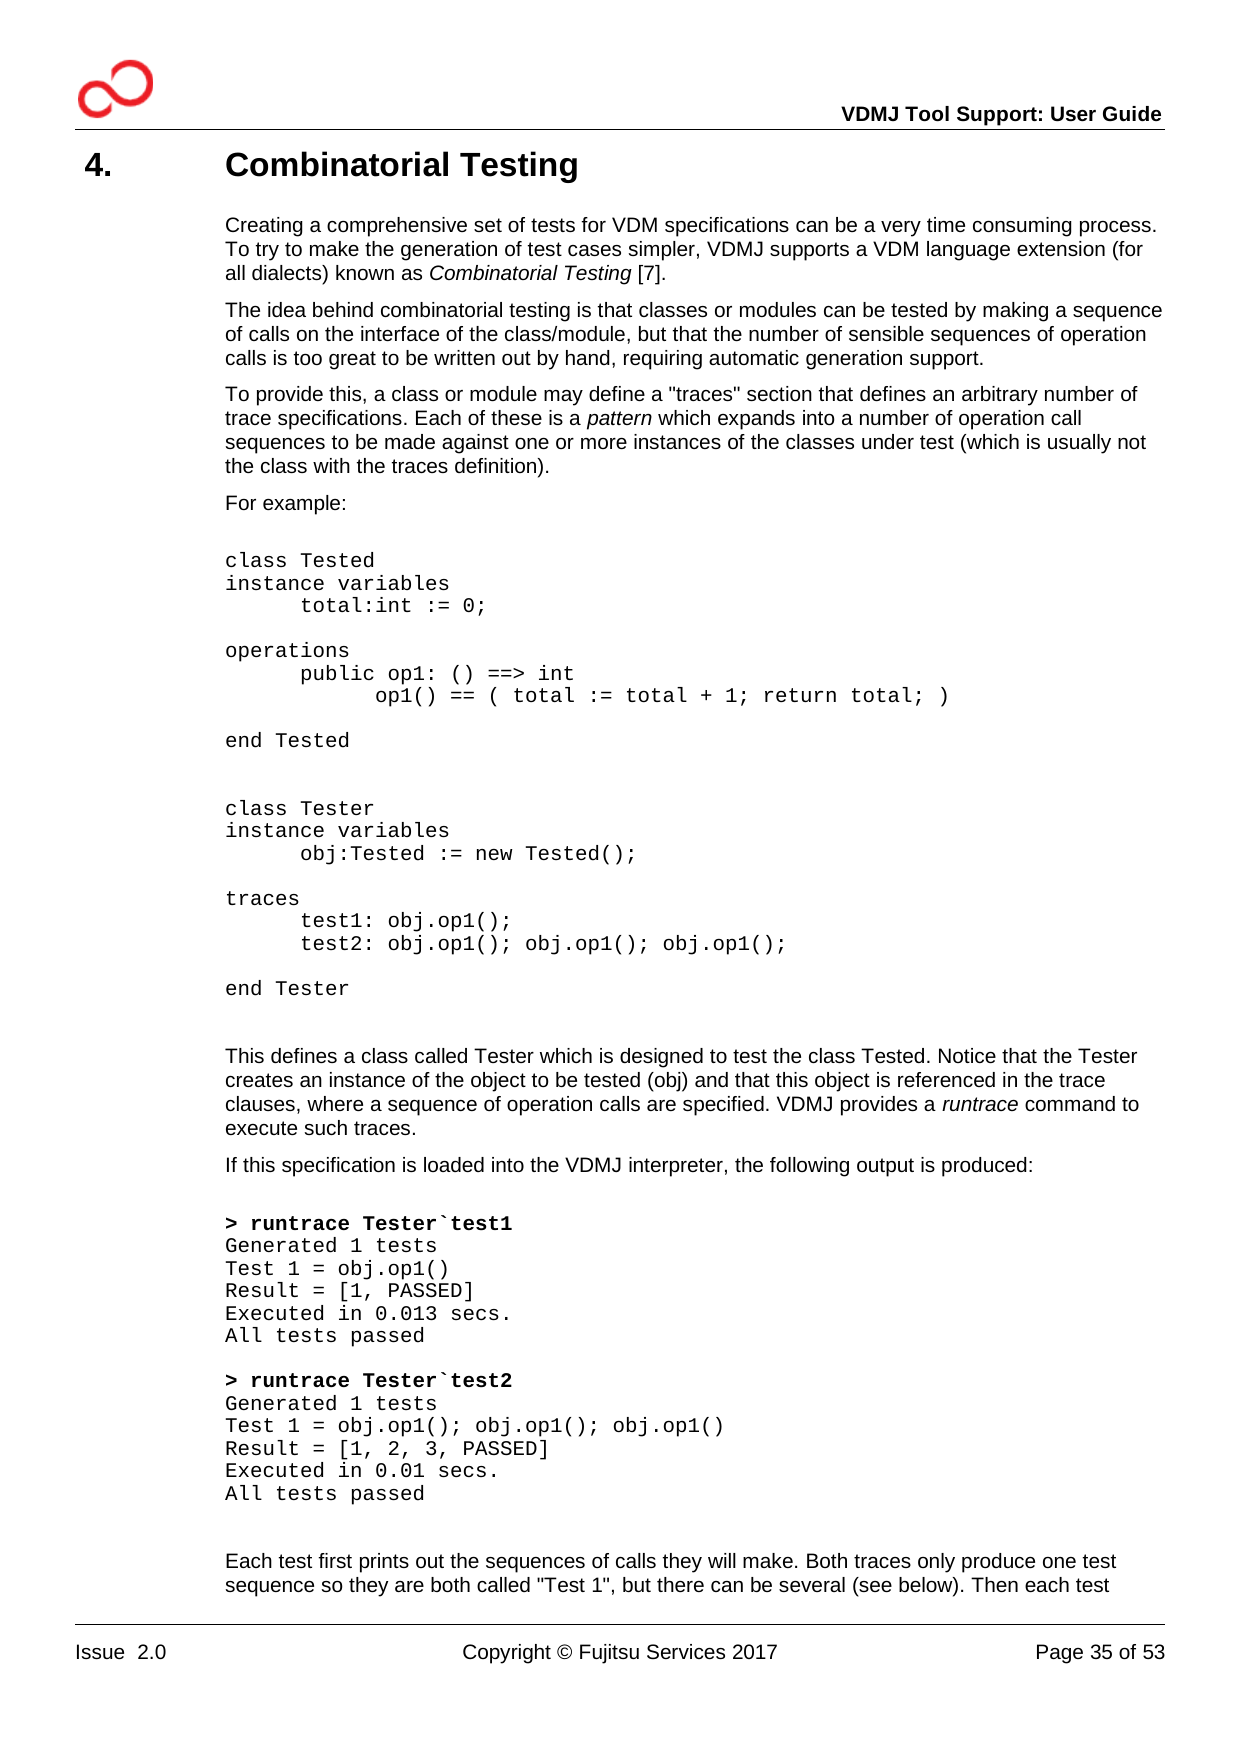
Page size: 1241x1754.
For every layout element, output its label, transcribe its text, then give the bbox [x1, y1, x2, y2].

text Generated 1 tests [225, 1234, 1165, 1257]
text Each test first prints out the sequences of calls they will make. Both traces only produce one test sequence so they are both called "Test 1", but there can be several (see below). Then each test [225, 1549, 1165, 1597]
text Result = [1, 2, 3, PASSED] [225, 1437, 1165, 1459]
text To provide this, a class or module may define a "traces" section that defines an arbitrary number of trace specifications. Each of these is a pattern which expands into a number of operation call sequences to be made against one or more instances of the classes under test (which is usually not the class with the traces definition). [225, 382, 1165, 478]
text All tests passed [225, 1324, 1165, 1347]
text > runtrace Tester`test2 [225, 1369, 1165, 1392]
text If this specification is loaded into the VDMJ interpreter, the following output is produced: [225, 1153, 1165, 1177]
text This defines a class called Tester which is designed to test the class Tested. Notice that the Tester creates an instance of the object to be tested (obj) and that this object is referenced in the trace clauses, where a sequence of operation calls are specified. VDMJ provides a runtrace command to execute such traces. [225, 1045, 1165, 1141]
text All tests passed [225, 1482, 1165, 1504]
subtitle Combinatorial Testing [75, 145, 1165, 184]
text obj:Tested := new Tested(); [225, 842, 1165, 865]
text class Tester [225, 797, 1165, 820]
text traces [225, 887, 1165, 910]
text test1: obj.op1(); [225, 910, 1165, 932]
text Executed in 0.013 secs. [225, 1302, 1165, 1324]
text For example: [225, 491, 1165, 515]
text operations [225, 640, 1165, 662]
text Generated 1 tests [225, 1392, 1165, 1414]
text end Tested [225, 730, 1165, 752]
text end Tester [225, 977, 1165, 1000]
text Test 1 = obj.op1() [225, 1257, 1165, 1279]
text Result = [1, PASSED] [225, 1279, 1165, 1302]
text Test 1 = obj.op1(); obj.op1(); obj.op1() [225, 1414, 1165, 1437]
text class Tested [225, 550, 1165, 572]
text op1() == ( total := total + 1; return total; ) [225, 685, 1165, 707]
text total:int := 0; [225, 595, 1165, 617]
picture [78, 52, 153, 128]
text instance variables [225, 820, 1165, 842]
text Creating a comprehensive set of tests for VDM specifications can be a very time consuming process. To try to make the generation of test cases simpler, VDMJ supports a VDM language extension (for all dialects) known as Combinatorial Testing [7]. [225, 214, 1165, 286]
text The idea behind combinatorial testing is that classes or modules can be tested by making a sequence of calls on the interface of the class/module, but that the number of sensible sequences of operation calls is too great to be written out by hand, requiring automatic generation support. [225, 298, 1165, 370]
text instance variables [225, 572, 1165, 595]
text Executed in 0.01 secs. [225, 1459, 1165, 1482]
text public op1: () ==> int [225, 662, 1165, 685]
text > runtrace Tester`test1 [225, 1212, 1165, 1234]
text test2: obj.op1(); obj.op1(); obj.op1(); [225, 932, 1165, 955]
